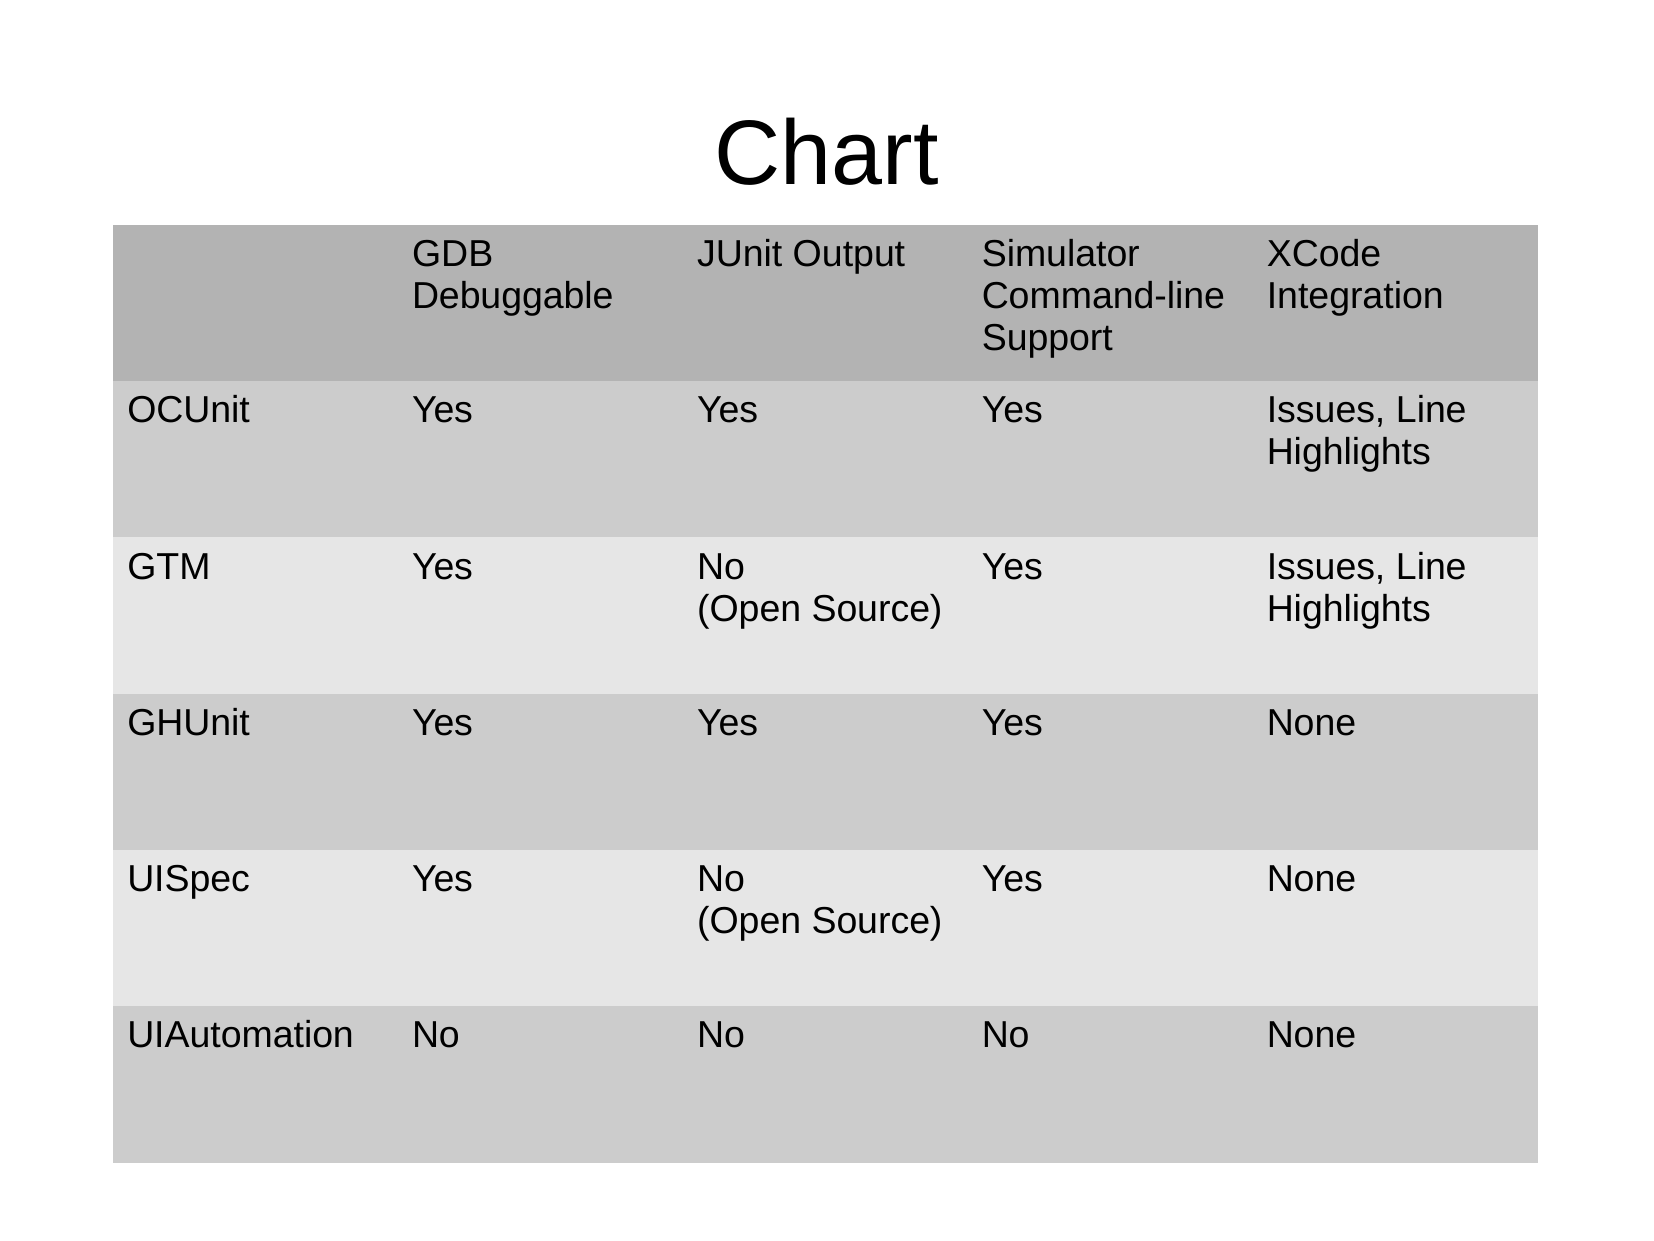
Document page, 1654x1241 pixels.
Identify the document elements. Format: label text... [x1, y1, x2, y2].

table_header JUnit Output [682, 225, 967, 381]
table_header XCode Integration [1252, 225, 1538, 381]
table_cell No [397, 1006, 682, 1163]
title Chart [82, 49, 1571, 257]
table_cell GTM [113, 537, 397, 694]
table_header GDB Debuggable [397, 225, 682, 381]
table_cell No (Open Source) [682, 850, 967, 1006]
table_cell UISpec [113, 850, 397, 1006]
table_cell Yes [397, 381, 682, 537]
table_cell Yes [967, 537, 1252, 694]
table_cell None [1252, 694, 1538, 850]
table_cell UIAutomation [113, 1006, 397, 1163]
table_cell No [967, 1006, 1252, 1163]
table_cell Issues, Line Highlights [1252, 537, 1538, 694]
table_header Simulator Command-line Support [967, 225, 1252, 381]
table_cell GHUnit [113, 694, 397, 850]
table_cell No [682, 1006, 967, 1163]
table_cell None [1252, 1006, 1538, 1163]
table_cell Yes [397, 850, 682, 1006]
table_cell OCUnit [113, 381, 397, 537]
table_cell Yes [397, 537, 682, 694]
table_cell No (Open Source) [682, 537, 967, 694]
table_cell Issues, Line Highlights [1252, 381, 1538, 537]
table_cell Yes [967, 381, 1252, 537]
table_header [113, 225, 397, 381]
table_cell Yes [397, 694, 682, 850]
table_cell Yes [682, 381, 967, 537]
table_cell None [1252, 850, 1538, 1006]
table_cell Yes [682, 694, 967, 850]
table_cell Yes [967, 694, 1252, 850]
table_cell Yes [967, 850, 1252, 1006]
